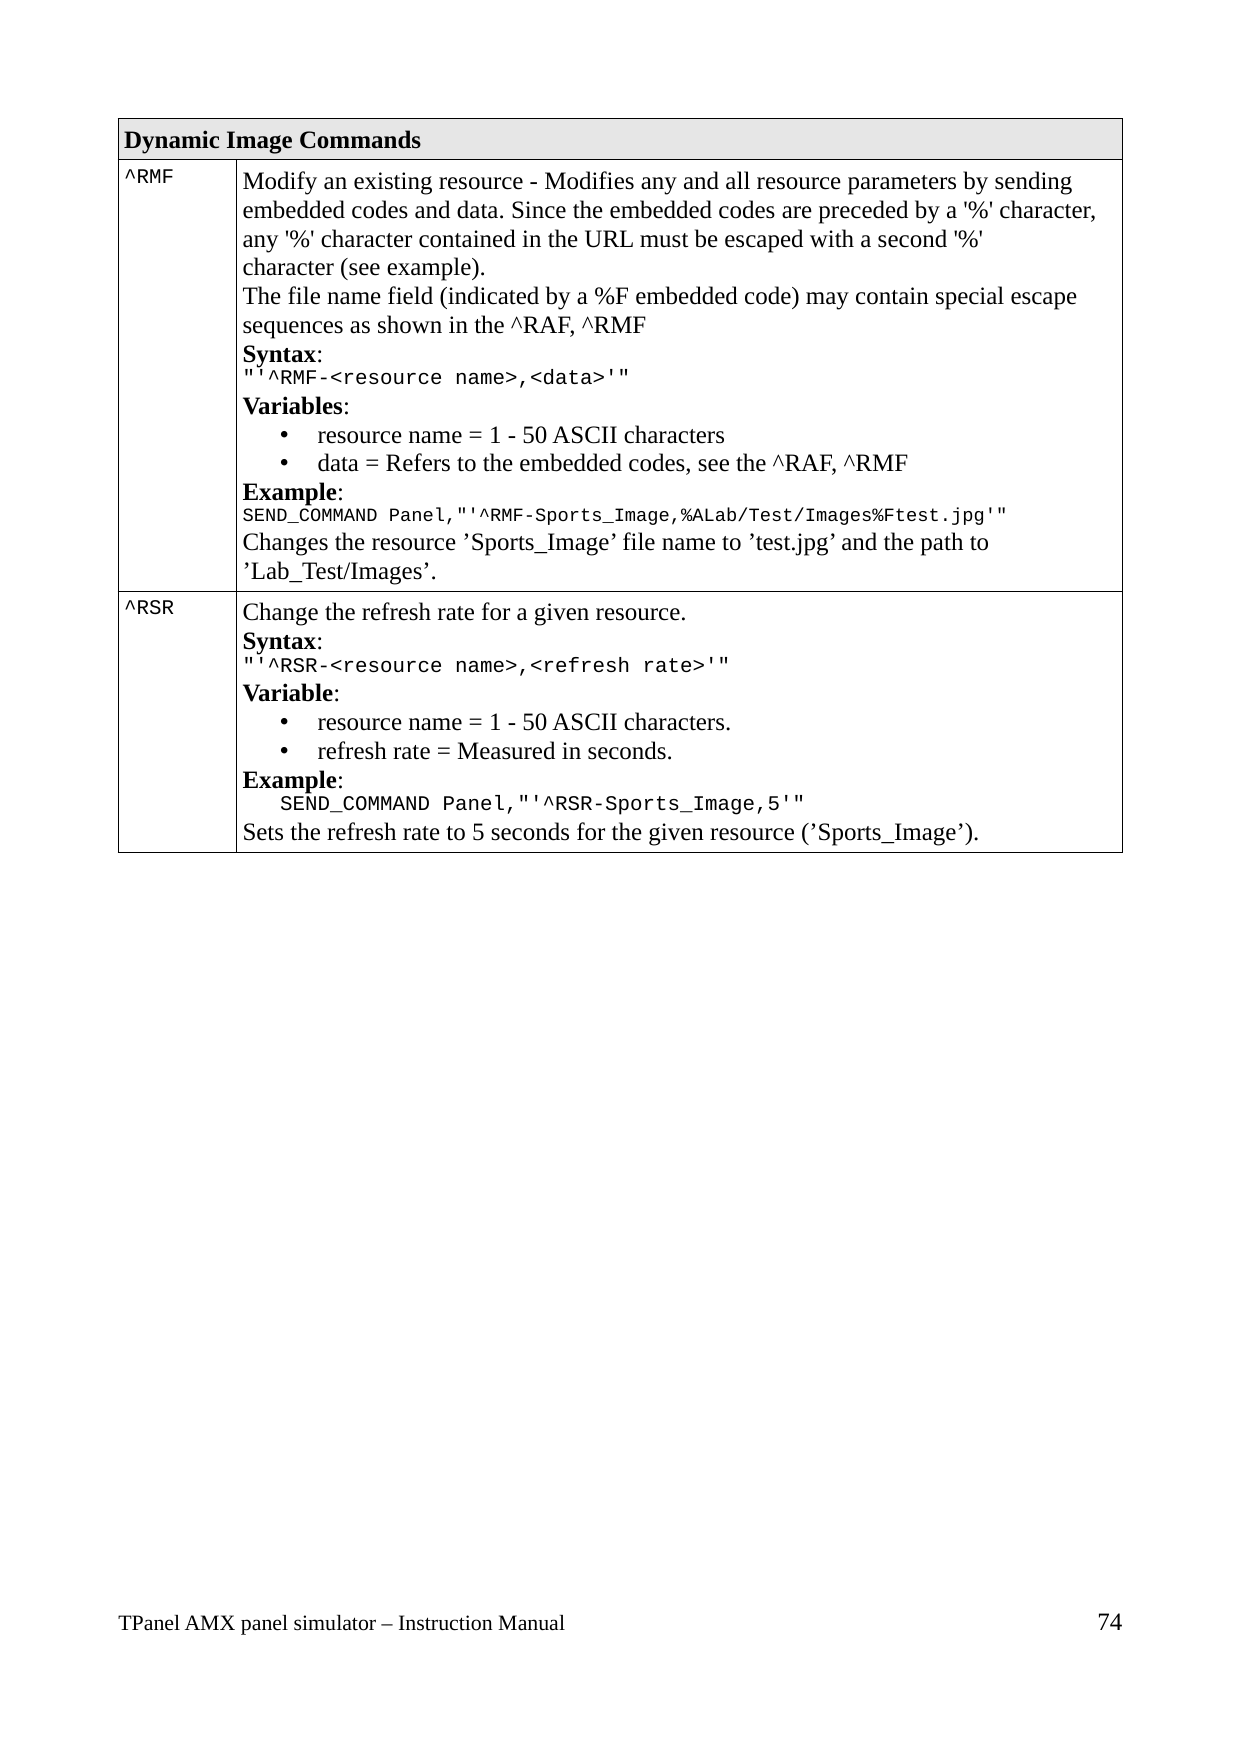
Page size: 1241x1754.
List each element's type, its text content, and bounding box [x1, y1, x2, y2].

table_cell ^RSR [119, 592, 236, 852]
table_cell Modify an existing resource - Modifies any and all resource parameters by sending embedded codes and data. Since the embedded codes are preceded by a '%' character, any '%' character contained in the URL must be escaped with a second '%' character (see example). The file name field (indicated by a %F embedded code) may contain special escape sequences as shown in the ^RAF, ^RMF Syntax: "'^RMF-<resource name>,<data>'" Variables: resource name = 1 - 50 ASCII characters data = Refers to the embedded codes, see the ^RAF, ^RMF Example: SEND_COMMAND Panel,"'^RMF-Sports_Image,%ALab/Test/Images%Ftest.jpg'" Changes the resource ’Sports_Image’ file name to ’test.jpg’ and the path to ’Lab_Test/Images’. [237, 160, 1122, 591]
table_cell Change the refresh rate for a given resource. Syntax: "'^RSR-<resource name>,<refresh rate>'" Variable: resource name = 1 - 50 ASCII characters. refresh rate = Measured in seconds. Example: SEND_COMMAND Panel,"'^RSR-Sports_Image,5'" Sets the refresh rate to 5 seconds for the given resource (’Sports_Image’). [237, 592, 1122, 852]
table_cell ^RMF [119, 160, 236, 591]
table_header Dynamic Image Commands [119, 119, 1122, 159]
